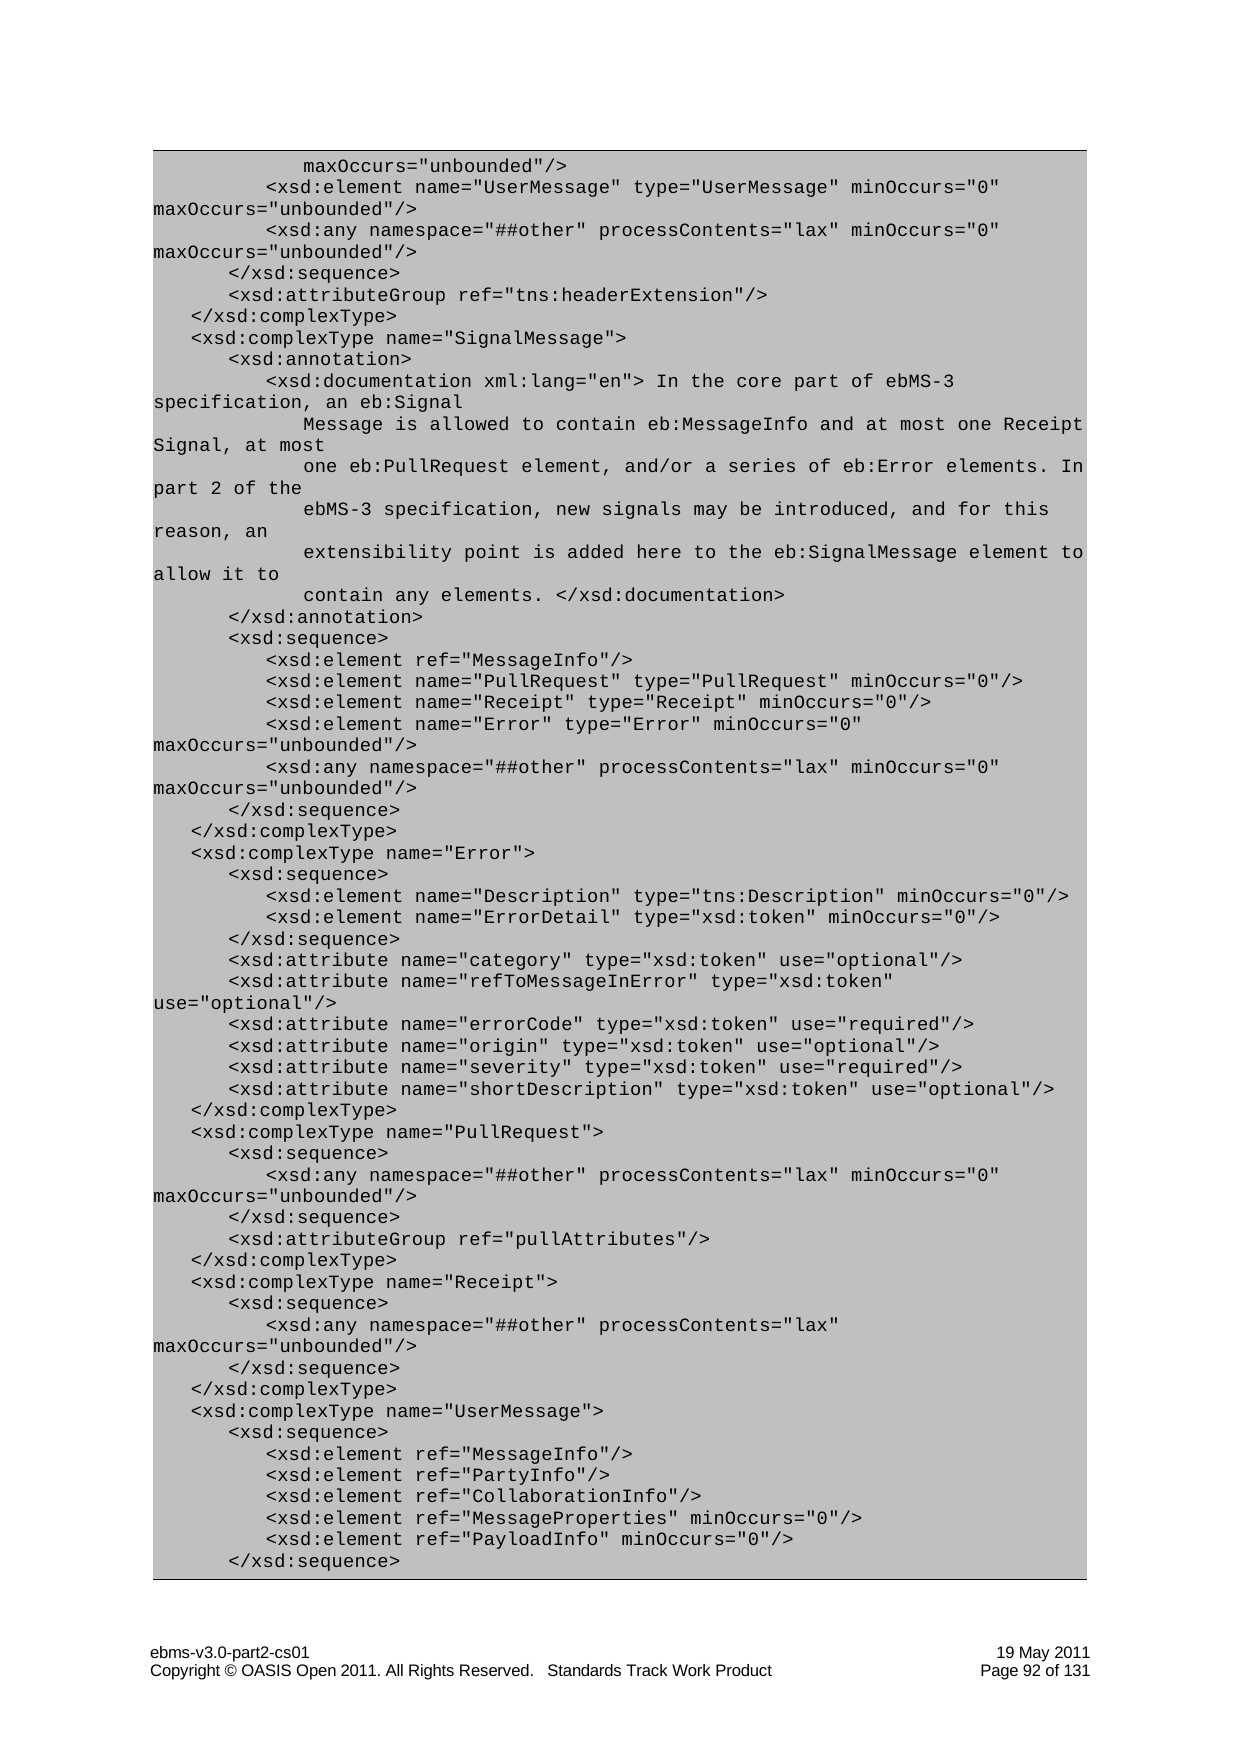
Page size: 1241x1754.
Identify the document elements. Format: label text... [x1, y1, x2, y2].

text </xsd:annotation> [153, 601, 1087, 622]
text <xsd:attribute name="category" type="xsd:token" use="optional"/> [153, 944, 1087, 965]
text <xsd:annotation> [153, 343, 1087, 364]
text <xsd:complexType name="Receipt"> [153, 1266, 1087, 1287]
text <xsd:complexType name="PullRequest"> [153, 1116, 1087, 1137]
text </xsd:complexType> [153, 1373, 1087, 1394]
text <xsd:element ref="PartyInfo"/> [153, 1459, 1087, 1480]
text </xsd:sequence> [153, 1352, 1087, 1373]
text </xsd:sequence> [153, 1201, 1087, 1223]
text <xsd:documentation xml:lang="en"> In the core part of ebMS-3 specification, an eb:Signal [153, 364, 1087, 407]
text <xsd:sequence> [153, 858, 1087, 879]
text <xsd:attribute name="shortDescription" type="xsd:token" use="optional"/> [153, 1073, 1087, 1094]
text <xsd:sequence> [153, 1416, 1087, 1437]
text one eb:PullRequest element, and/or a series of eb:Error elements. In part 2 of the [153, 450, 1087, 493]
text <xsd:element ref="MessageInfo"/> [153, 1437, 1087, 1459]
text extensibility point is added here to the eb:SignalMessage element to allow it to [153, 536, 1087, 579]
text <xsd:element ref="PayloadInfo" minOccurs="0"/> [153, 1523, 1087, 1545]
text <xsd:any namespace="##other" processContents="lax" minOccurs="0" maxOccurs="unbounded"/> [153, 751, 1087, 794]
text Message is allowed to contain eb:MessageInfo and at most one Receipt Signal, at most [153, 407, 1087, 450]
text </xsd:sequence> [153, 794, 1087, 815]
text <xsd:element name="ErrorDetail" type="xsd:token" minOccurs="0"/> [153, 901, 1087, 922]
text <xsd:attribute name="origin" type="xsd:token" use="optional"/> [153, 1030, 1087, 1051]
text <xsd:sequence> [153, 1287, 1087, 1309]
text <xsd:element name="Description" type="tns:Description" minOccurs="0"/> [153, 879, 1087, 901]
text <xsd:any namespace="##other" processContents="lax" maxOccurs="unbounded"/> [153, 1309, 1087, 1352]
text contain any elements. </xsd:documentation> [153, 579, 1087, 601]
text </xsd:complexType> [153, 1244, 1087, 1266]
text <xsd:element ref="MessageInfo"/> [153, 643, 1087, 665]
text <xsd:sequence> [153, 1137, 1087, 1158]
text <xsd:element name="UserMessage" type="UserMessage" minOccurs="0" maxOccurs="unbounded"/> [153, 171, 1087, 214]
text </xsd:sequence> [153, 257, 1087, 279]
text maxOccurs="unbounded"/> [153, 151, 1087, 171]
text <xsd:attributeGroup ref="tns:headerExtension"/> [153, 279, 1087, 300]
text </xsd:complexType> [153, 300, 1087, 322]
text <xsd:attributeGroup ref="pullAttributes"/> [153, 1223, 1087, 1244]
text </xsd:complexType> [153, 815, 1087, 837]
text <xsd:sequence> [153, 622, 1087, 643]
text <xsd:complexType name="UserMessage"> [153, 1394, 1087, 1416]
text </xsd:sequence> [153, 922, 1087, 944]
text <xsd:attribute name="refToMessageInError" type="xsd:token" use="optional"/> [153, 965, 1087, 1008]
text <xsd:element name="PullRequest" type="PullRequest" minOccurs="0"/> [153, 665, 1087, 686]
text <xsd:element ref="MessageProperties" minOccurs="0"/> [153, 1502, 1087, 1523]
text <xsd:any namespace="##other" processContents="lax" minOccurs="0" maxOccurs="unbounded"/> [153, 214, 1087, 257]
text <xsd:attribute name="severity" type="xsd:token" use="required"/> [153, 1051, 1087, 1073]
text <xsd:element ref="CollaborationInfo"/> [153, 1480, 1087, 1502]
text <xsd:element name="Receipt" type="Receipt" minOccurs="0"/> [153, 686, 1087, 708]
text <xsd:complexType name="Error"> [153, 837, 1087, 858]
text ebMS-3 specification, new signals may be introduced, and for this reason, an [153, 493, 1087, 536]
text <xsd:attribute name="errorCode" type="xsd:token" use="required"/> [153, 1008, 1087, 1030]
text <xsd:any namespace="##other" processContents="lax" minOccurs="0" maxOccurs="unbounded"/> [153, 1158, 1087, 1201]
text </xsd:sequence> [153, 1545, 1087, 1579]
text </xsd:complexType> [153, 1094, 1087, 1116]
text <xsd:complexType name="SignalMessage"> [153, 322, 1087, 343]
text <xsd:element name="Error" type="Error" minOccurs="0" maxOccurs="unbounded"/> [153, 708, 1087, 751]
